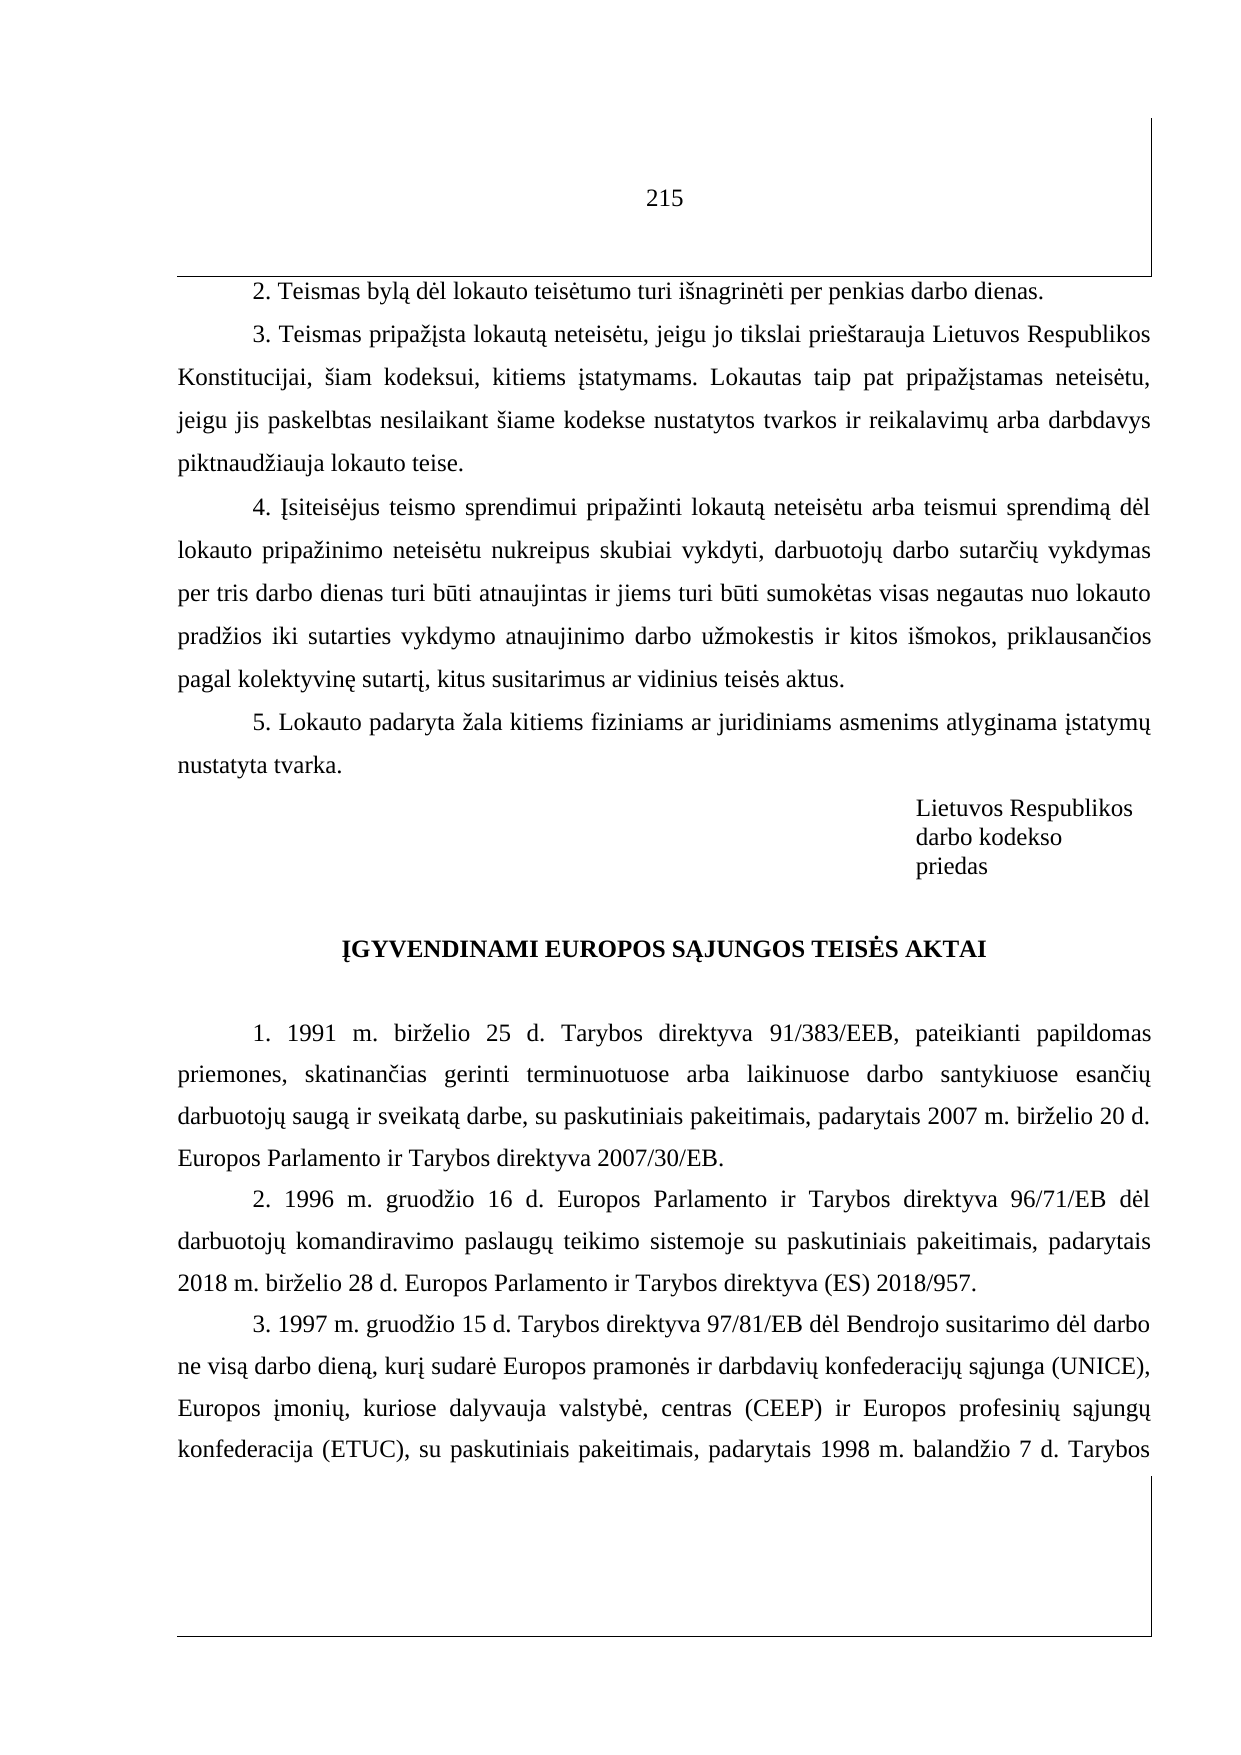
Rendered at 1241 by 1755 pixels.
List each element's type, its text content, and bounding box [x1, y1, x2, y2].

text 3. Teismas pripažįsta lokautą neteisėtu, jeigu jo tikslai prieštarauja Lietuvos Respublikos Konstitucijai, šiam kodeksui, kitiems įstatymams. Lokautas taip pat pripažįstamas neteisėtu, jeigu jis paskelbtas nesilaikant šiame kodekse nustatytos tvarkos ir reikalavimų arba darbdavys piktnaudžiauja lokauto teise. [177, 319, 1152, 477]
text ĮGYVENDINAMI EUROPOS SĄJUNGOS TEISĖS AKTAI [177, 921, 1152, 963]
text 2. Teismas bylą dėl lokauto teisėtumo turi išnagrinėti per penkias darbo dienas. [177, 276, 1152, 305]
text 5. Lokauto padaryta žala kitiems fiziniams ar juridiniams asmenims atlyginama įstatymų nustatyta tvarka. [177, 707, 1152, 779]
text priedas [916, 851, 1152, 880]
text darbo kodekso [916, 822, 1152, 851]
text 1. 1991 m. birželio 25 d. Tarybos direktyva 91/383/EEB, pateikianti papildomas priemones, skatinančias gerinti terminuotuose arba laikinuose darbo santykiuose esančių darbuotojų saugą ir sveikatą darbe, su paskutiniais pakeitimais, padarytais 2007 m. birželio 20 d. Europos Parlamento ir Tarybos direktyva 2007/30/EB. [177, 1005, 1152, 1171]
text 3. 1997 m. gruodžio 15 d. Tarybos direktyva 97/81/EB dėl Bendrojo susitarimo dėl darbo ne visą darbo dieną, kurį sudarė Europos pramonės ir darbdavių konfederacijų sąjunga (UNICE), Europos įmonių, kuriose dalyvauja valstybė, centras (CEEP) ir Europos profesinių sąjungų konfederacija (ETUC), su paskutiniais pakeitimais, padarytais 1998 m. balandžio 7 d. Tarybos [177, 1296, 1152, 1463]
text 2. 1996 m. gruodžio 16 d. Europos Parlamento ir Tarybos direktyva 96/71/EB dėl darbuotojų komandiravimo paslaugų teikimo sistemoje su paskutiniais pakeitimais, padarytais 2018 m. birželio 28 d. Europos Parlamento ir Tarybos direktyva (ES) 2018/957. [177, 1171, 1152, 1296]
text Lietuvos Respublikos [916, 793, 1152, 822]
text 4. Įsiteisėjus teismo sprendimui pripažinti lokautą neteisėtu arba teismui sprendimą dėl lokauto pripažinimo neteisėtu nukreipus skubiai vykdyti, darbuotojų darbo sutarčių vykdymas per tris darbo dienas turi būti atnaujintas ir jiems turi būti sumokėtas visas negautas nuo lokauto pradžios iki sutarties vykdymo atnaujinimo darbo užmokestis ir kitos išmokos, priklausančios pagal kolektyvinę sutartį, kitus susitarimus ar vidinius teisės aktus. [177, 492, 1152, 693]
